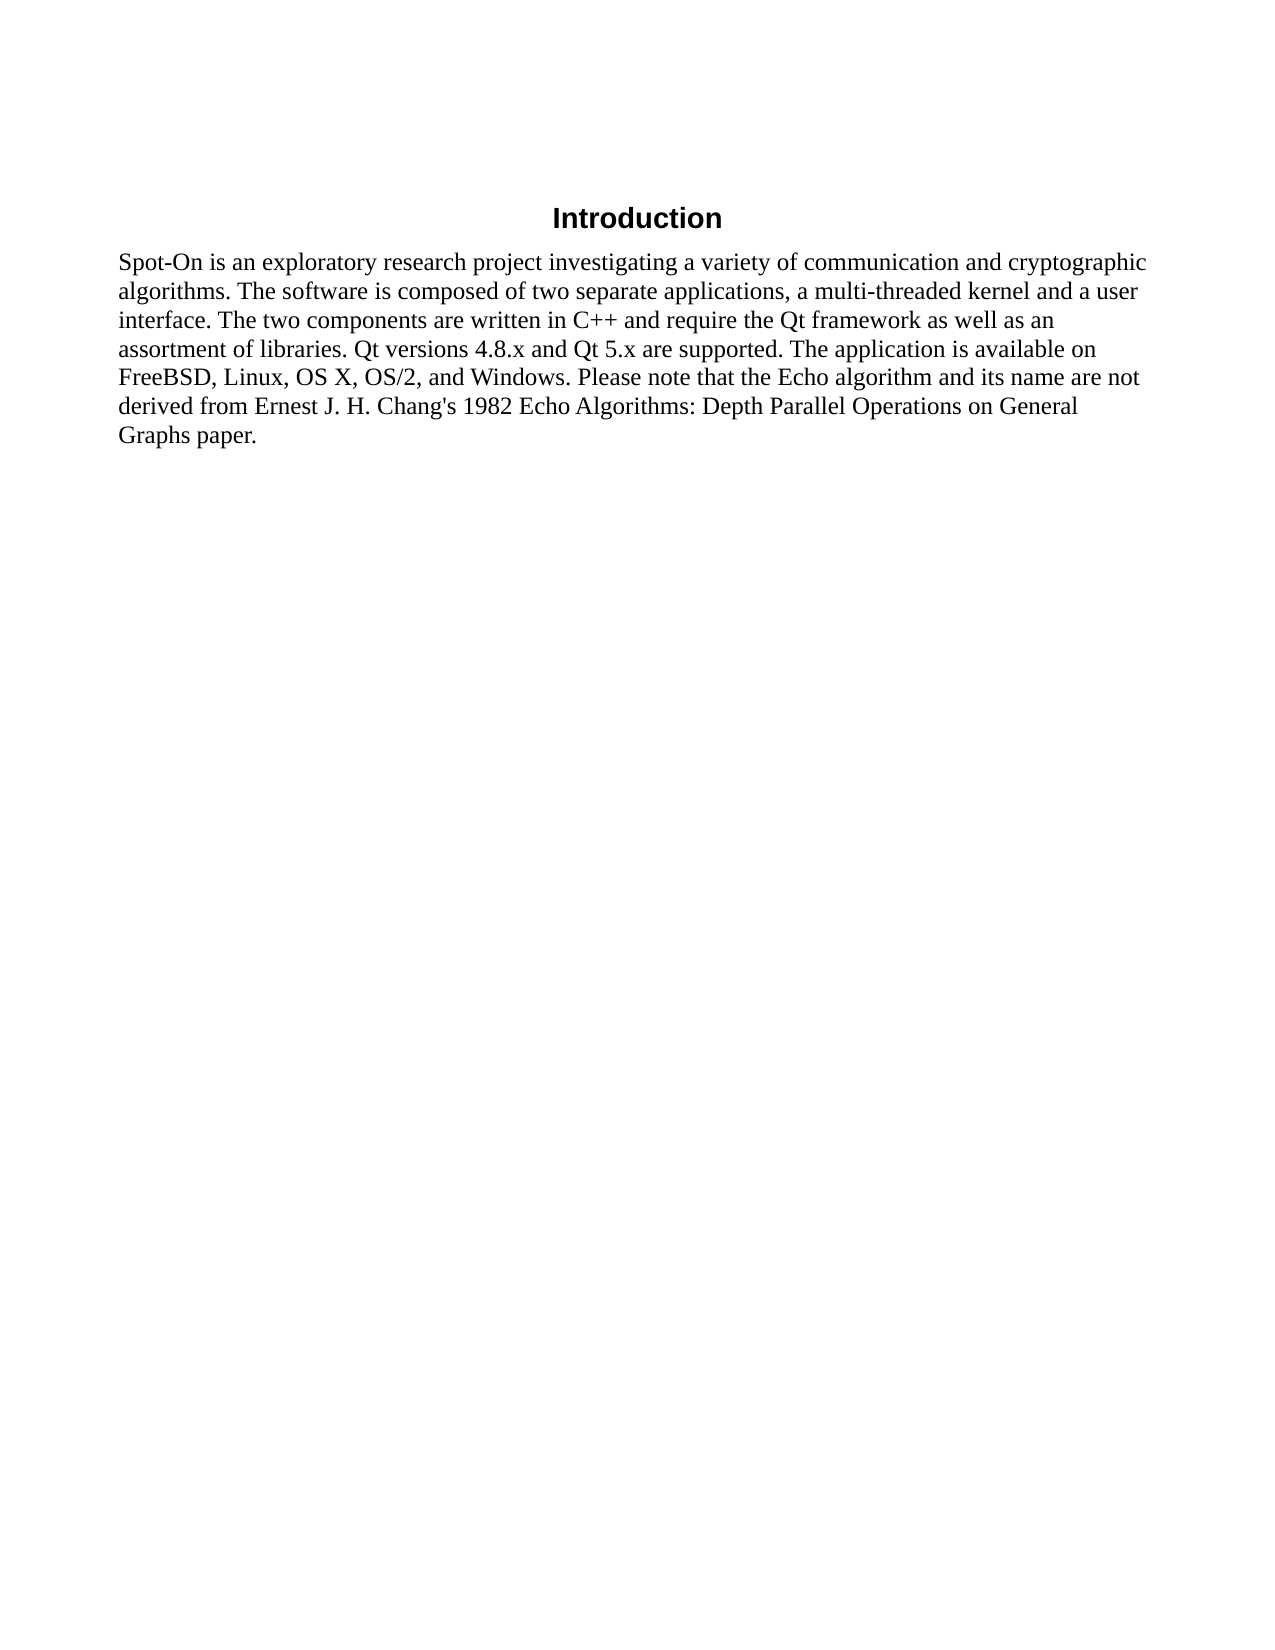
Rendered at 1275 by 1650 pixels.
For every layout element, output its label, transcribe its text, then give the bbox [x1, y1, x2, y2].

subtitle Introduction [118, 201, 1157, 235]
text Spot-On is an exploratory research project investigating a variety of communication and cryptographic algorithms. The software is composed of two separate applications, a multi-threaded kernel and a user interface. The two components are written in C++ and require the Qt framework as well as an assortment of libraries. Qt versions 4.8.x and Qt 5.x are supported. The application is available on FreeBSD, Linux, OS X, OS/2, and Windows. Please note that the Echo algorithm and its name are not derived from Ernest J. H. Chang's 1982 Echo Algorithms: Depth Parallel Operations on General Graphs paper. [118, 247, 1157, 449]
